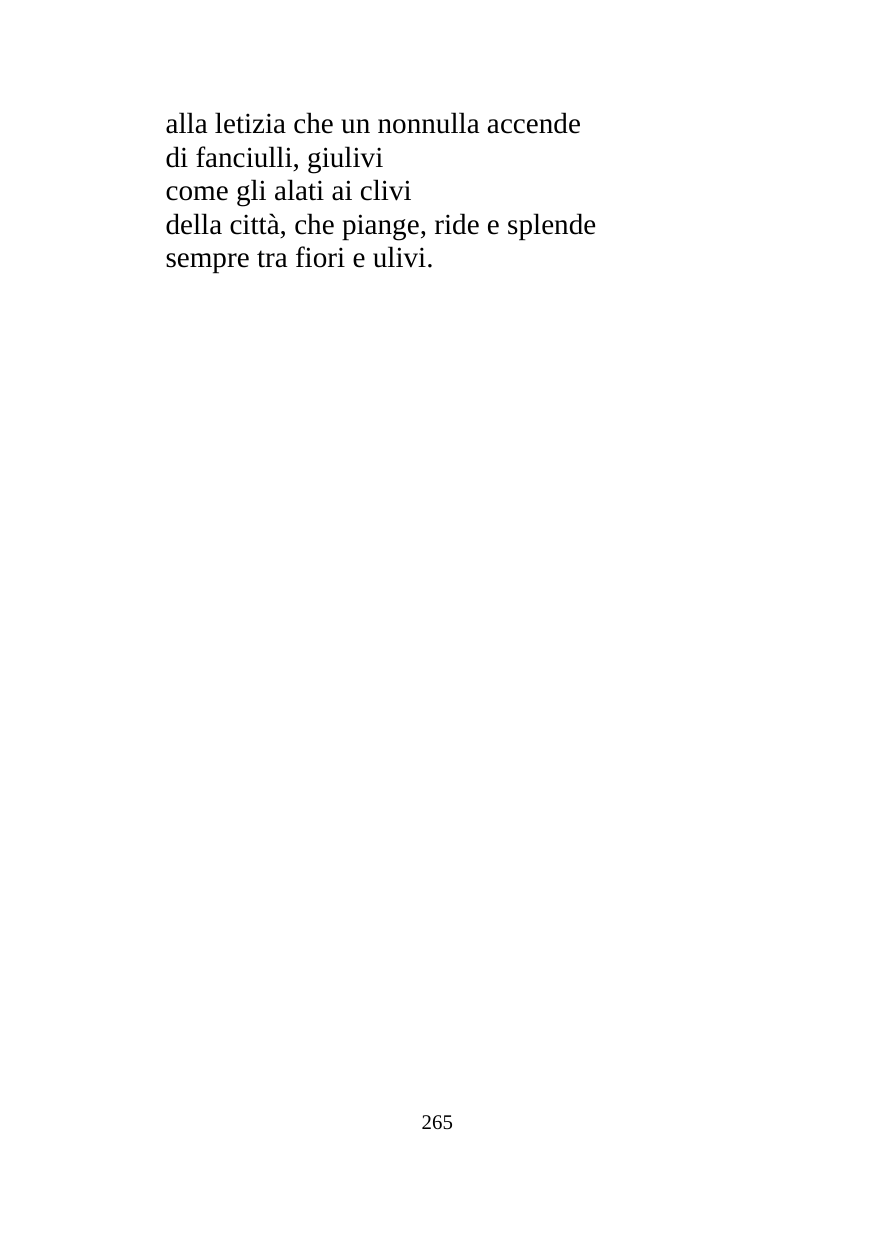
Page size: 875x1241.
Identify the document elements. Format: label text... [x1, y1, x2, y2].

text alla letizia che un nonnulla accende di fanciulli, giulivi come gli alati ai clivi della città, che piange, ride e splende sempre tra fiori e ulivi. [165, 106, 768, 274]
